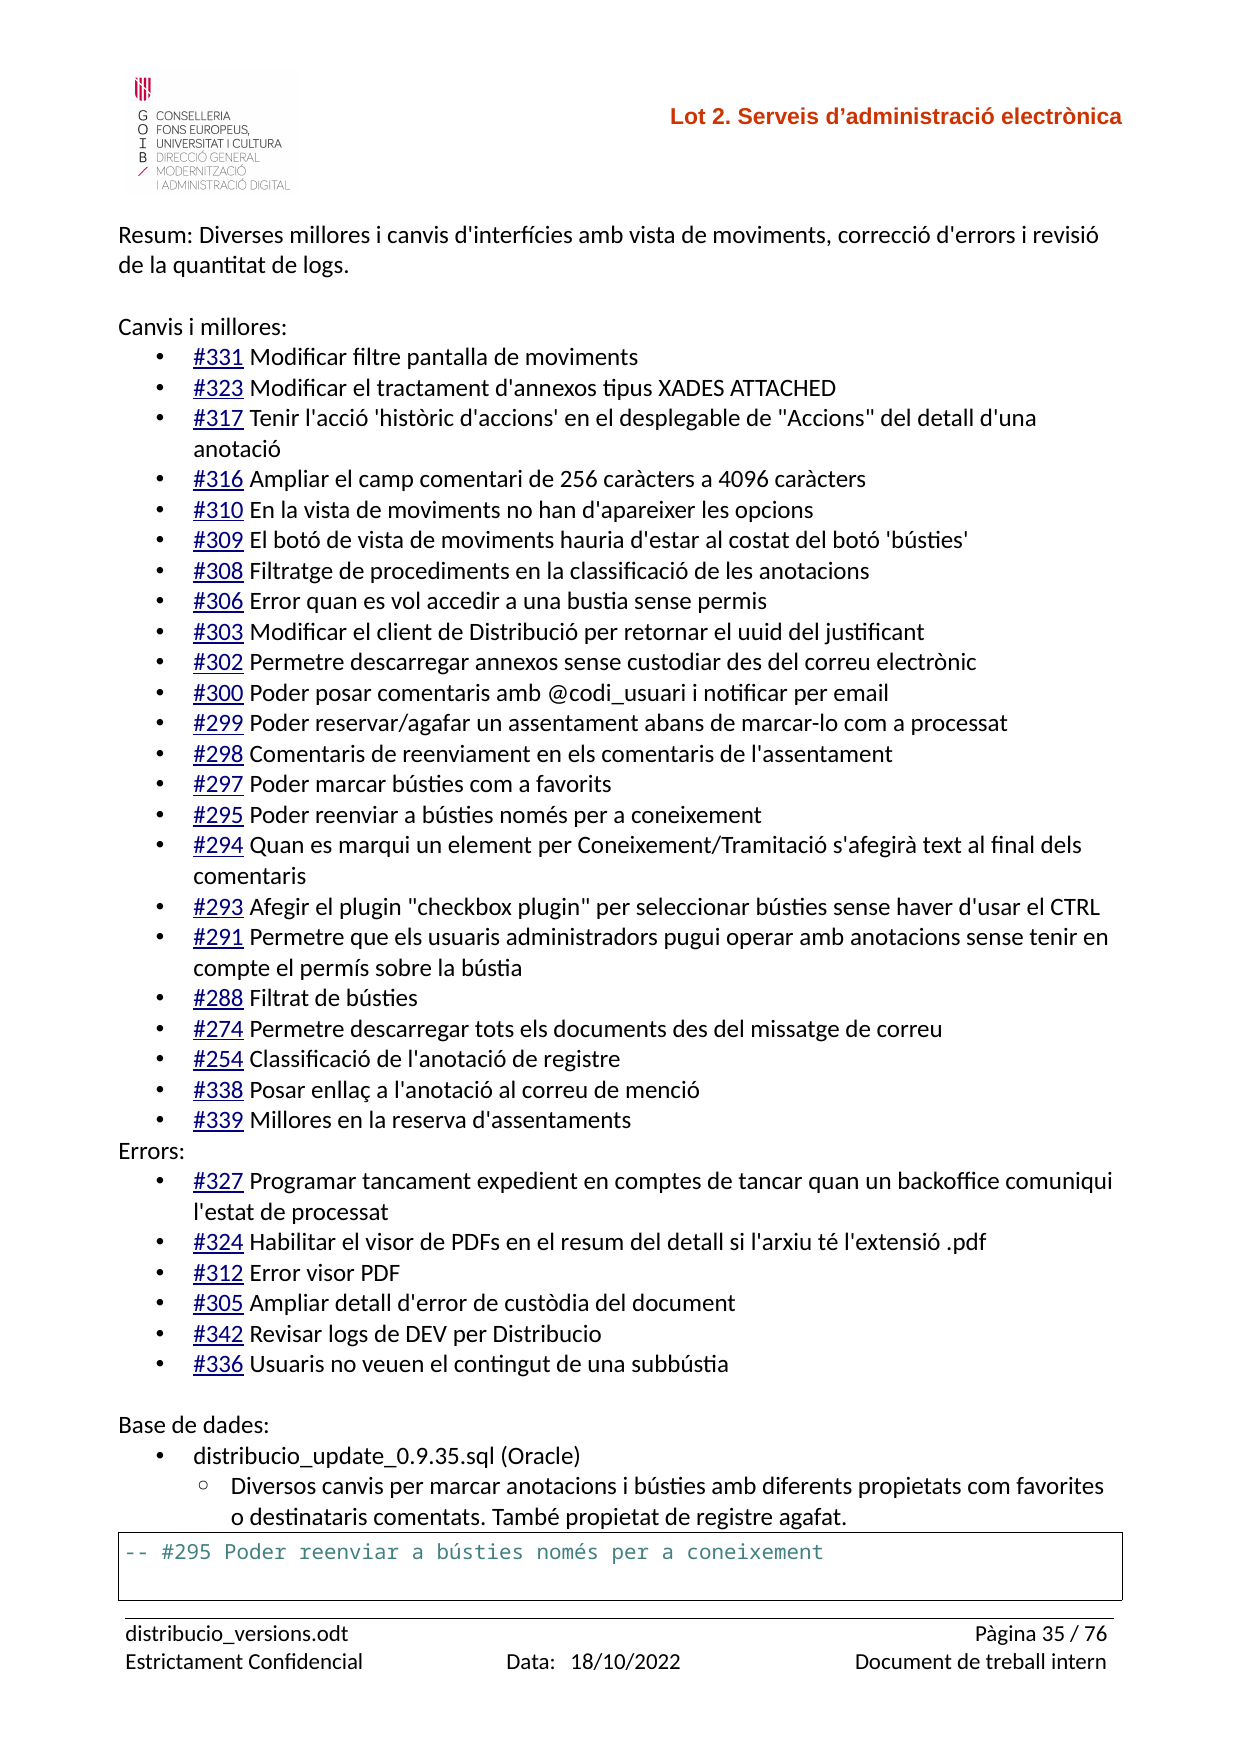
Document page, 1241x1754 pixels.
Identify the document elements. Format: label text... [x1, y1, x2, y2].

list #274 Permetre descarregar tots els documents des del missatge de correu [156, 1013, 1122, 1043]
list #298 Comentaris de reenviament en els comentaris de l'assentament [156, 738, 1122, 768]
list #308 Filtratge de procediments en la classificació de les anotacions [156, 555, 1122, 585]
list #317 Tenir l'acció 'històric d'accions' en el desplegable de "Accions" del detall d'una anotació [156, 402, 1122, 463]
list #336 Usuaris no veuen el contingut de una subbústia [156, 1348, 1122, 1379]
list #297 Poder marcar bústies com a favorits [156, 768, 1122, 799]
list #295 Poder reenviar a bústies només per a coneixement [156, 799, 1122, 829]
list #305 Ampliar detall d'error de custòdia del document [156, 1287, 1122, 1318]
list #306 Error quan es vol accedir a una bustia sense permis [156, 585, 1122, 616]
list #300 Poder posar comentaris amb @codi_usuari i notificar per email [156, 677, 1122, 707]
list #293 Afegir el plugin "checkbox plugin" per seleccionar bústies sense haver d'usar el CTRL [156, 891, 1122, 921]
list #324 Habilitar el visor de PDFs en el resum del detall si l'arxiu té l'extensió .pdf [156, 1226, 1122, 1257]
list #291 Permetre que els usuaris administradors pugui operar amb anotacions sense tenir en compte el permís sobre la bústia [156, 921, 1122, 982]
list #288 Filtrat de bústies [156, 982, 1122, 1013]
list distribucio_update_0.9.35.sql (Oracle) [156, 1440, 1122, 1471]
list #309 El botó de vista de moviments hauria d'estar al costat del botó 'bústies' [156, 524, 1122, 555]
list #342 Revisar logs de DEV per Distribucio [156, 1318, 1122, 1348]
list #339 Millores en la reserva d'assentaments [156, 1104, 1122, 1135]
list #327 Programar tancament expedient en comptes de tancar quan un backoffice comuniqui l'estat de processat [156, 1165, 1122, 1226]
table_header -- #295 Poder reenviar a bústies només per a coneixement [119, 1533, 1122, 1600]
picture [126, 70, 299, 197]
list #312 Error visor PDF [156, 1257, 1122, 1287]
list #316 Ampliar el camp comentari de 256 caràcters a 4096 caràcters [156, 463, 1122, 494]
list #254 Classificació de l'anotació de registre [156, 1043, 1122, 1074]
list #294 Quan es marqui un element per Coneixement/Tramitació s'afegirà text al final dels comentaris [156, 829, 1122, 891]
list #331 Modificar filtre pantalla de moviments [156, 341, 1122, 372]
list #299 Poder reservar/agafar un assentament abans de marcar-lo com a processat [156, 707, 1122, 738]
text Canvis i millores: [118, 311, 1122, 341]
list #303 Modificar el client de Distribució per retornar el uuid del justificant [156, 616, 1122, 646]
list #323 Modificar el tractament d'annexos tipus XADES ATTACHED [156, 372, 1122, 402]
text Resum: Diverses millores i canvis d'interfícies amb vista de moviments, correcció d'errors i revisió de la quantitat de logs. [118, 219, 1122, 280]
text Base de dades: [118, 1409, 1122, 1440]
list Diversos canvis per marcar anotacions i bústies amb diferents propietats com favorites o destinataris comentats. També propietat de registre agafat. [193, 1471, 1122, 1532]
list #310 En la vista de moviments no han d'apareixer les opcions [156, 494, 1122, 524]
list #338 Posar enllaç a l'anotació al correu de menció [156, 1074, 1122, 1104]
text Errors: [118, 1135, 1122, 1165]
list #302 Permetre descarregar annexos sense custodiar des del correu electrònic [156, 646, 1122, 677]
